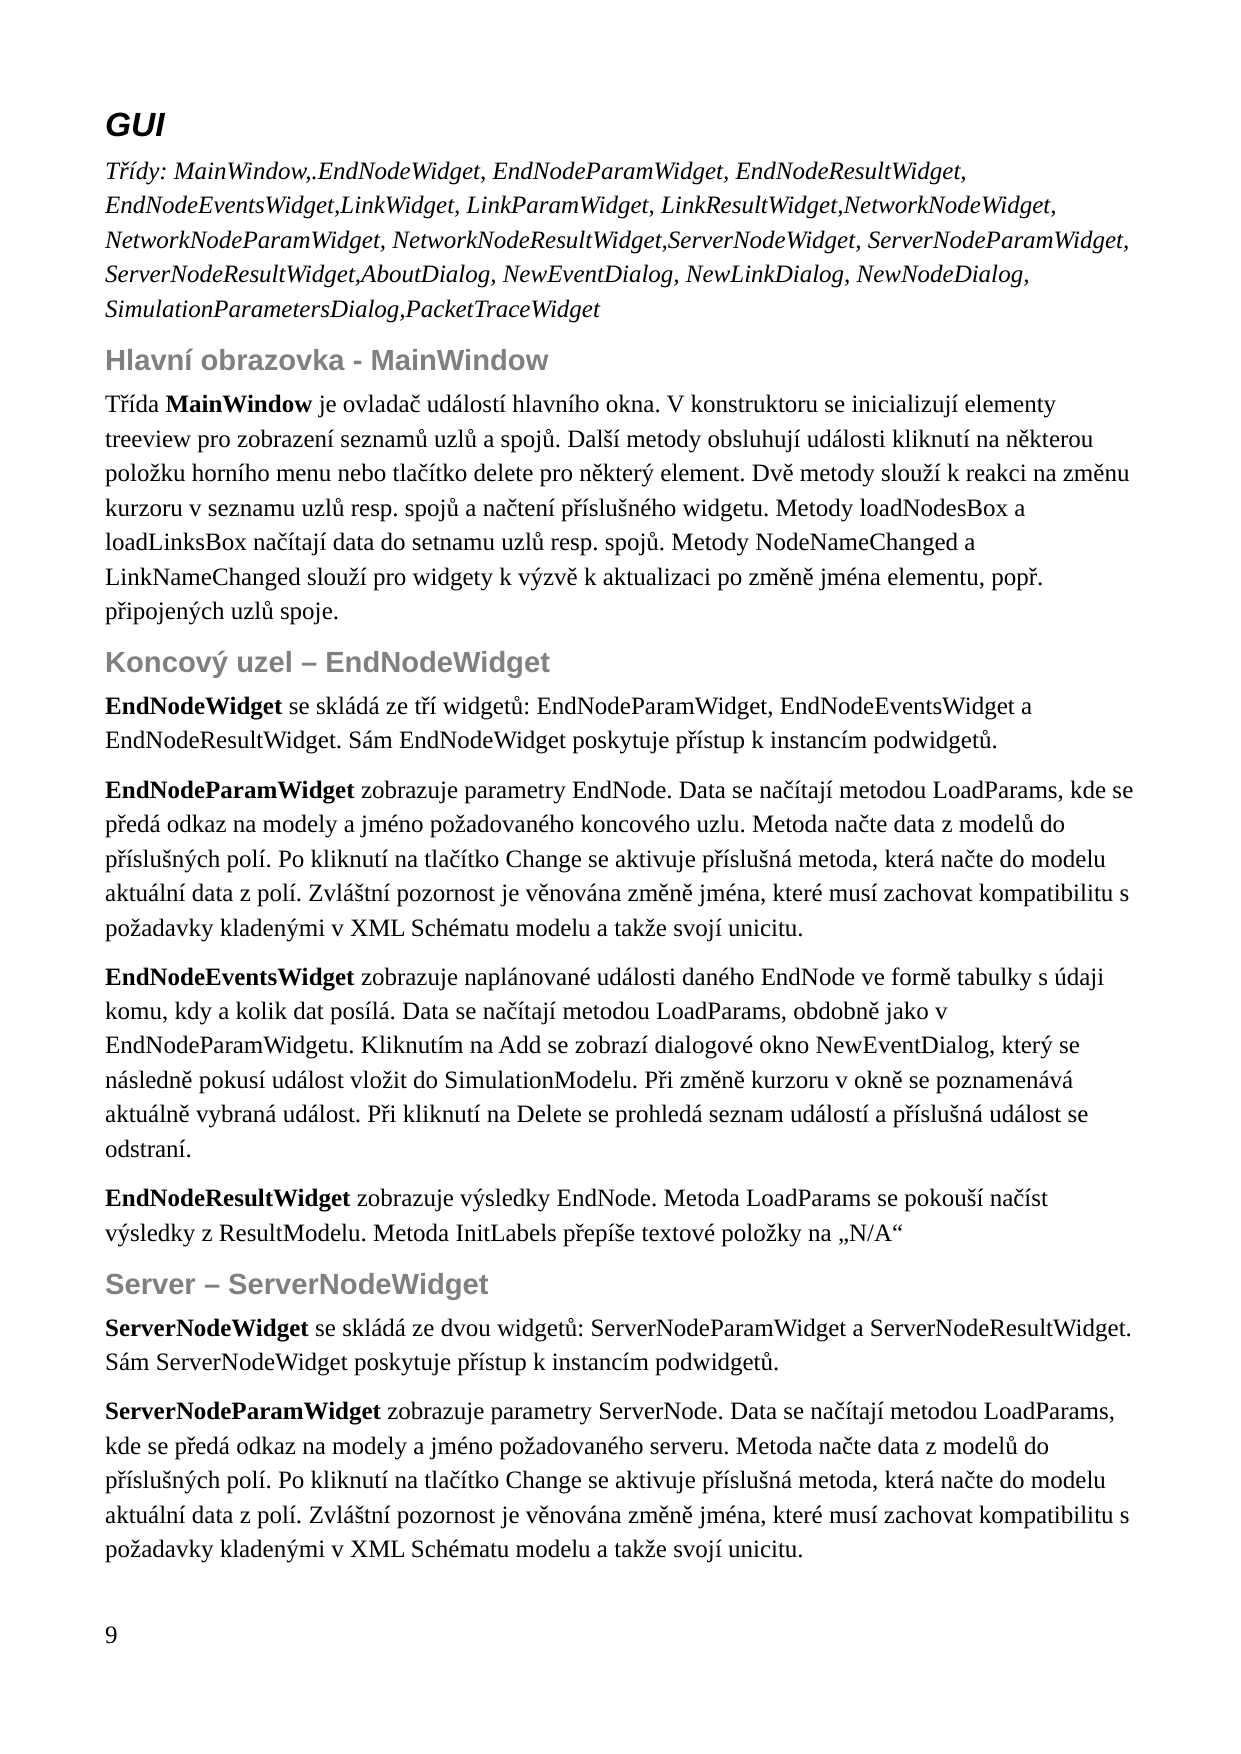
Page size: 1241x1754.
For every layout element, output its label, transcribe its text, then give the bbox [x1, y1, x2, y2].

subtitle Server – ServerNodeWidget [105, 1267, 1136, 1300]
text EndNodeParamWidget zobrazuje parametry EndNode. Data se načítají metodou LoadParams, kde se předá odkaz na modely a jméno požadovaného koncového uzlu. Metoda načte data z modelů do příslušných polí. Po kliknutí na tlačítko Change se aktivuje příslušná metoda, která načte do modelu aktuální data z polí. Zvláštní pozornost je věnována změně jména, které musí zachovat kompatibilitu s požadavky kladenými v XML Schématu modelu a takže svojí unicitu. [105, 775, 1136, 941]
text Třída MainWindow je ovladač událostí hlavního okna. V konstruktoru se inicializují elementy treeview pro zobrazení seznamů uzlů a spojů. Další metody obsluhují události kliknutí na některou položku horního menu nebo tlačítko delete pro některý element. Dvě metody slouží k reakci na změnu kurzoru v seznamu uzlů resp. spojů a načtení příslušného widgetu. Metody loadNodesBox a loadLinksBox načítají data do setnamu uzlů resp. spojů. Metody NodeNameChanged a LinkNameChanged slouží pro widgety k výzvě k aktualizaci po změně jména elementu, popř. připojených uzlů spoje. [105, 389, 1136, 625]
text EndNodeEventsWidget zobrazuje naplánované události daného EndNode ve formě tabulky s údaji komu, kdy a kolik dat posílá. Data se načítají metodou LoadParams, obdobně jako v EndNodeParamWidgetu. Kliknutím na Add se zobrazí dialogové okno NewEventDialog, který se následně pokusí událost vložit do SimulationModelu. Při změně kurzoru v okně se poznamenává aktuálně vybraná událost. Při kliknutí na Delete se prohledá seznam událostí a příslušná událost se odstraní. [105, 962, 1136, 1163]
text ServerNodeParamWidget zobrazuje parametry ServerNode. Data se načítají metodou LoadParams, kde se předá odkaz na modely a jméno požadovaného serveru. Metoda načte data z modelů do příslušných polí. Po kliknutí na tlačítko Change se aktivuje příslušná metoda, která načte do modelu aktuální data z polí. Zvláštní pozornost je věnována změně jména, které musí zachovat kompatibilitu s požadavky kladenými v XML Schématu modelu a takže svojí unicitu. [105, 1396, 1136, 1563]
subtitle Hlavní obrazovka - MainWindow [105, 343, 1136, 377]
text EndNodeResultWidget zobrazuje výsledky EndNode. Metoda LoadParams se pokouší načíst výsledky z ResultModelu. Metoda InitLabels přepíše textové položky na „N/A“ [105, 1183, 1136, 1246]
text EndNodeWidget se skládá ze tří widgetů: EndNodeParamWidget, EndNodeEventsWidget a EndNodeResultWidget. Sám EndNodeWidget poskytuje přístup k instancím podwidgetů. [105, 691, 1136, 754]
text Třídy: MainWindow,.EndNodeWidget, EndNodeParamWidget, EndNodeResultWidget, EndNodeEventsWidget,LinkWidget, LinkParamWidget, LinkResultWidget,NetworkNodeWidget, NetworkNodeParamWidget, NetworkNodeResultWidget,ServerNodeWidget, ServerNodeParamWidget, ServerNodeResultWidget,AboutDialog, NewEventDialog, NewLinkDialog, NewNodeDialog, SimulationParametersDialog,PacketTraceWidget [105, 156, 1136, 323]
subtitle Koncový uzel – EndNodeWidget [105, 645, 1136, 679]
text ServerNodeWidget se skládá ze dvou widgetů: ServerNodeParamWidget a ServerNodeResultWidget. Sám ServerNodeWidget poskytuje přístup k instancím podwidgetů. [105, 1313, 1136, 1376]
subtitle GUI [105, 105, 1136, 144]
